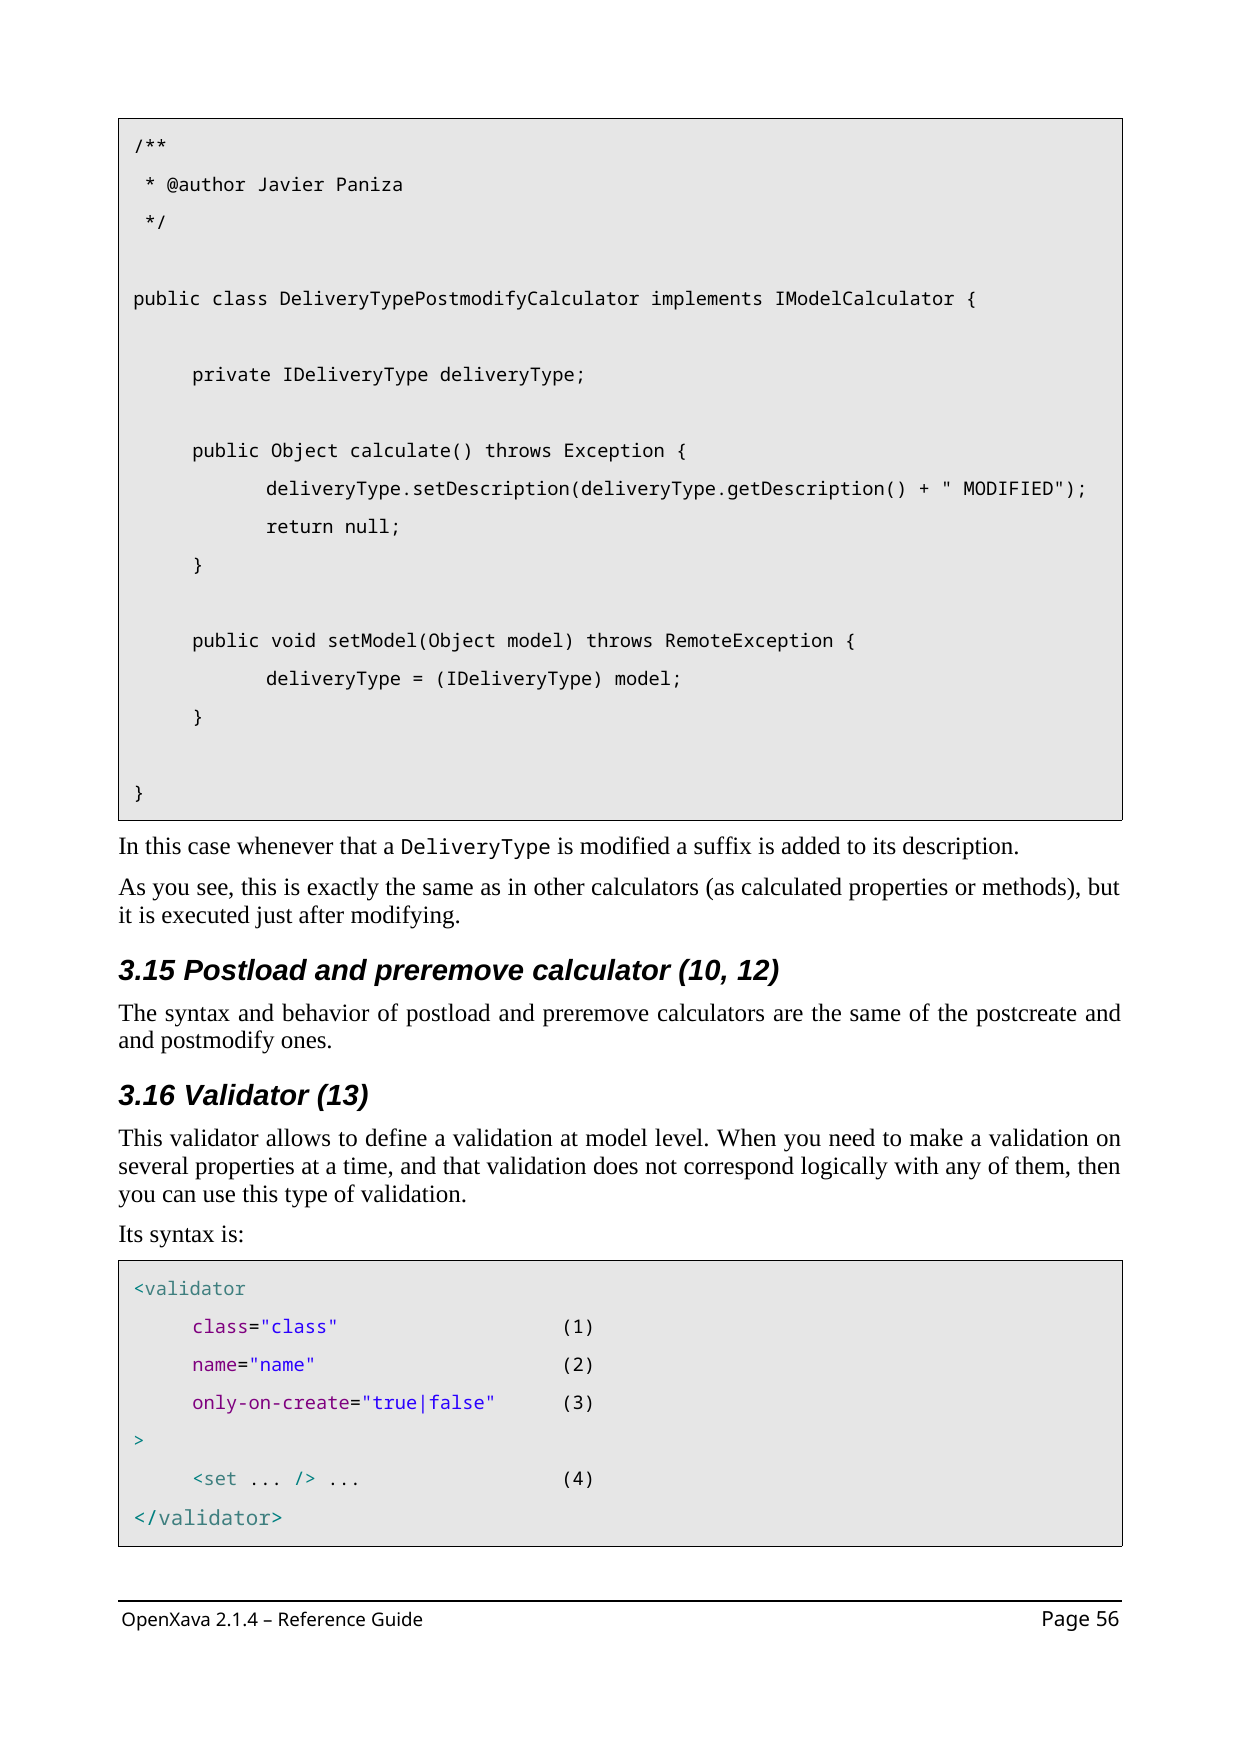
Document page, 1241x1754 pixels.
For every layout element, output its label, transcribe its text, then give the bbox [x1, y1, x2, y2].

text return null; [119, 498, 1122, 536]
text } [119, 688, 1122, 726]
text This validator allows to define a validation at model level. When you need to make a validation on several properties at a time, and that validation does not correspond logically with any of them, then you can use this type of validation. [118, 1124, 1122, 1207]
text Its syntax is: [118, 1220, 1122, 1248]
text public void setModel(Object model) throws RemoteException { [119, 612, 1122, 650]
text deliveryType = (IDeliveryType) model; [119, 650, 1122, 688]
subtitle Postload and preremove calculator (10, 12) [118, 953, 1122, 986]
subtitle Validator (13) [118, 1079, 1122, 1112]
text <validator [119, 1261, 1122, 1298]
text * @author Javier Paniza [119, 156, 1122, 194]
text </validator> [119, 1488, 1122, 1546]
text As you see, this is exactly the same as in other calculators (as calculated properties or methods), but it is executed just after modifying. [118, 873, 1122, 928]
text class="class" (1) [119, 1298, 1122, 1336]
text private IDeliveryType deliveryType; [119, 346, 1122, 384]
text /** [119, 119, 1122, 156]
text <set ... /> ... (4) [119, 1450, 1122, 1488]
text > [119, 1412, 1122, 1450]
text In this case whenever that a DeliveryType is modified a suffix is added to its description. [118, 832, 1122, 861]
text name="name" (2) [119, 1336, 1122, 1374]
text } [119, 764, 1122, 820]
text */ [119, 194, 1122, 232]
text public class DeliveryTypePostmodifyCalculator implements IModelCalculator { [119, 270, 1122, 308]
text The syntax and behavior of postload and preremove calculators are the same of the postcreate and and postmodify ones. [118, 999, 1122, 1054]
text deliveryType.setDescription(deliveryType.getDescription() + " MODIFIED"); [119, 460, 1122, 498]
text } [119, 536, 1122, 574]
text public Object calculate() throws Exception { [119, 422, 1122, 460]
text only-on-create="true|false" (3) [119, 1374, 1122, 1412]
